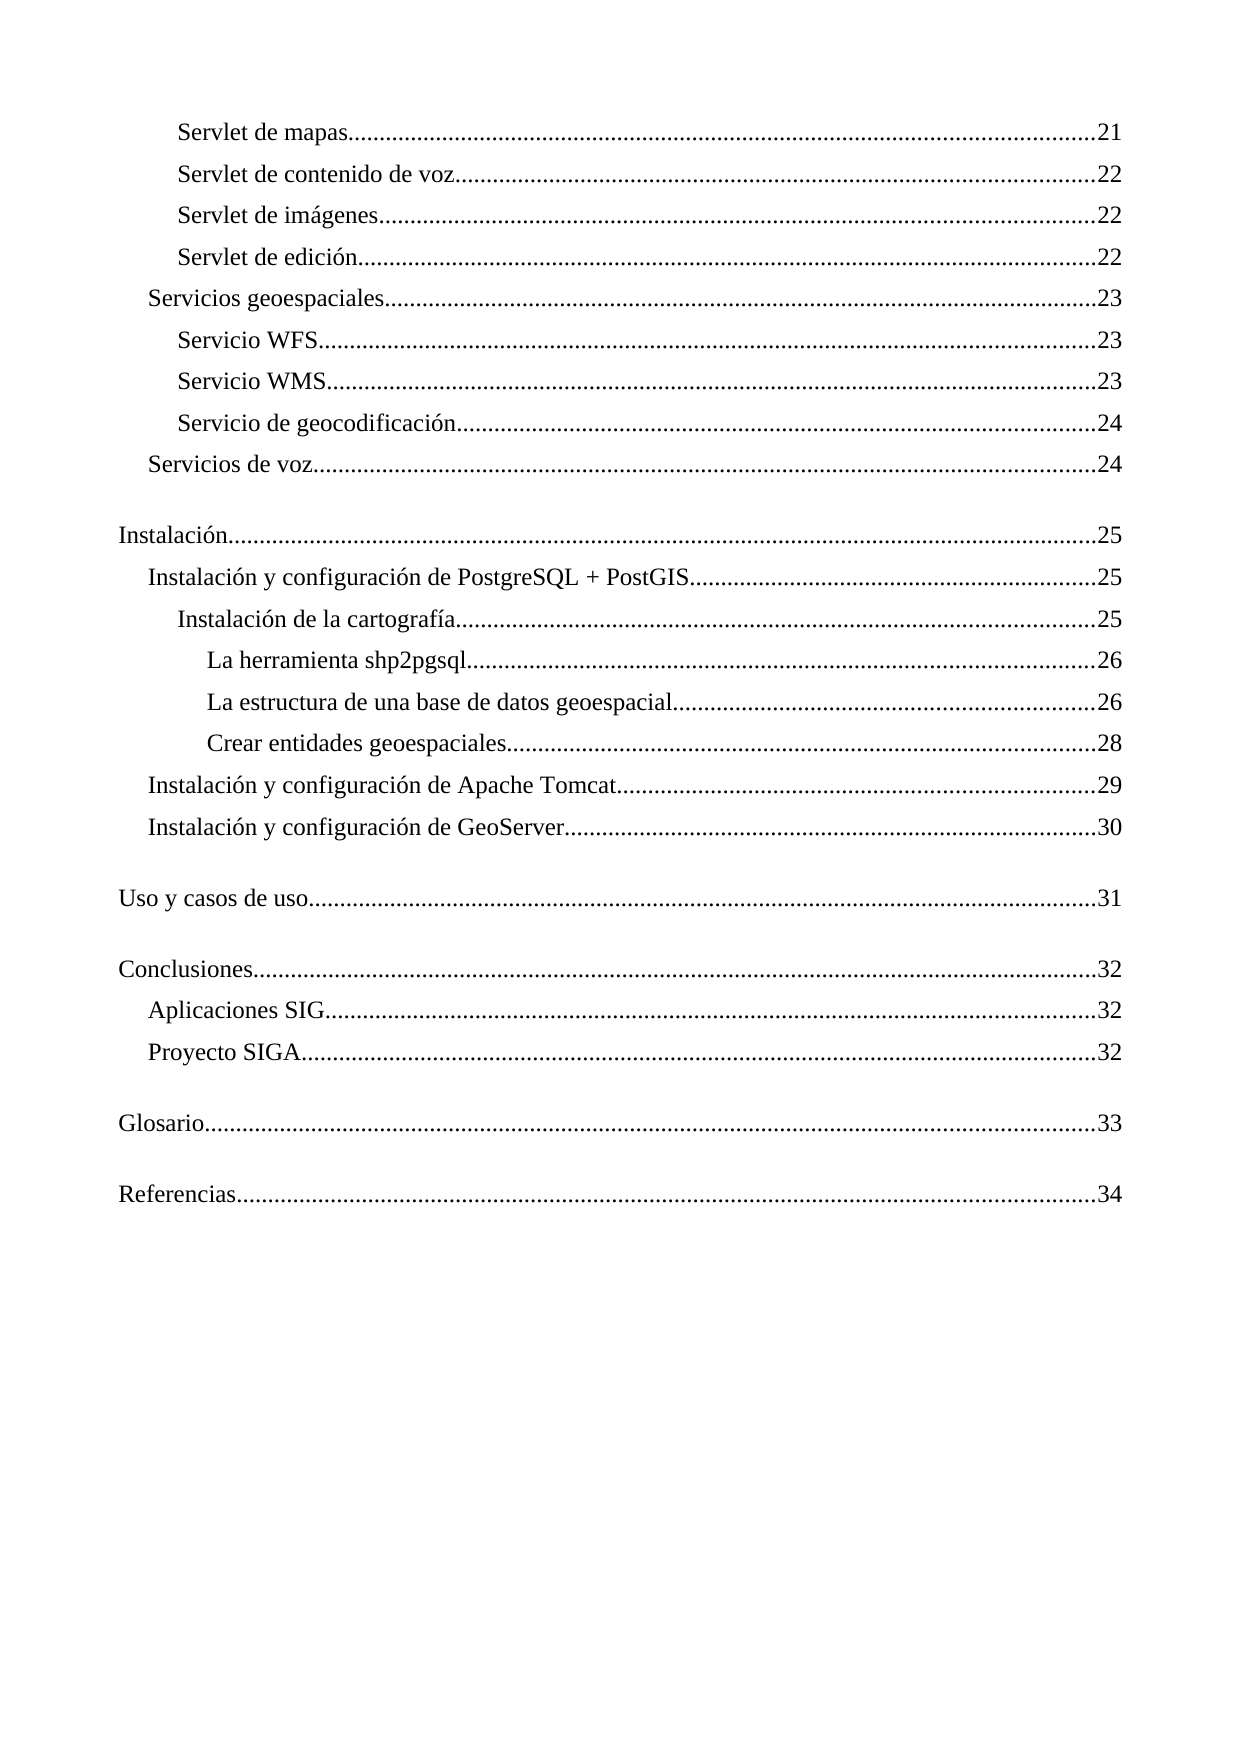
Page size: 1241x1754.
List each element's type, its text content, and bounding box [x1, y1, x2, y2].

text Instalación y configuración de Apache Tomcat 29 [148, 771, 1122, 799]
text Instalación y configuración de GeoServer 30 [148, 813, 1122, 840]
text Crear entidades geoespaciales 28 [207, 729, 1122, 757]
text Servicios geoespaciales 23 [148, 284, 1122, 312]
text Servlet de mapas 21 [177, 118, 1122, 146]
text La estructura de una base de datos geoespacial 26 [207, 688, 1122, 716]
text Aplicaciones SIG 32 [148, 996, 1122, 1024]
text Servlet de imágenes 22 [177, 201, 1122, 229]
text Servicio de geocodificación 24 [177, 409, 1122, 437]
text Glosario 33 [118, 1109, 1122, 1137]
text La herramienta shp2pgsql 26 [207, 646, 1122, 674]
text Proyecto SIGA 32 [148, 1038, 1122, 1066]
text Instalación 25 [118, 522, 1122, 549]
text Instalación y configuración de PostgreSQL + PostGIS 25 [148, 563, 1122, 591]
text Servlet de edición 22 [177, 243, 1122, 271]
text Instalación de la cartografía 25 [177, 605, 1122, 632]
text Conclusiones 32 [118, 955, 1122, 982]
text Servicio WMS 23 [177, 367, 1122, 395]
text Uso y casos de uso 31 [118, 884, 1122, 911]
text Servlet de contenido de voz 22 [177, 160, 1122, 187]
text Servicios de voz 24 [148, 451, 1122, 478]
text Servicio WFS 23 [177, 326, 1122, 354]
text Referencias 34 [118, 1180, 1122, 1208]
